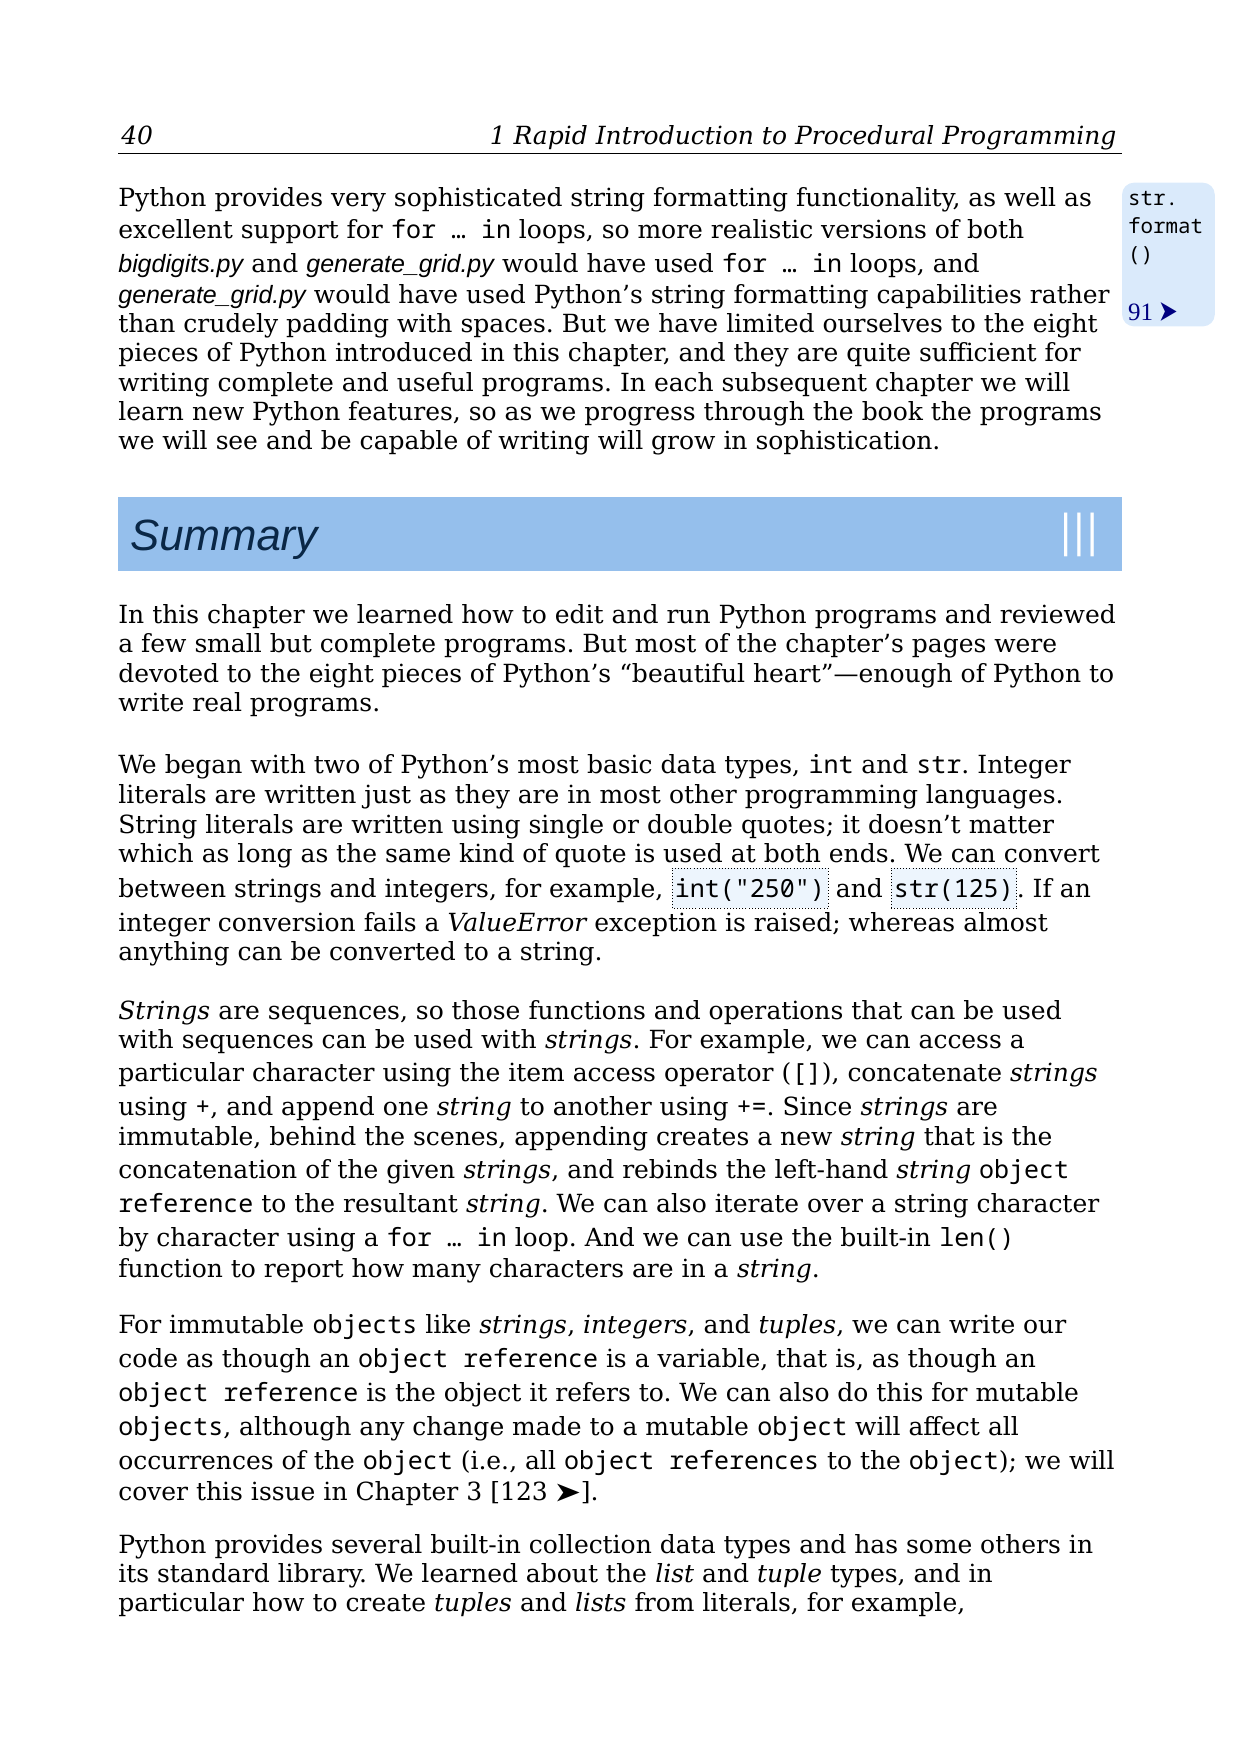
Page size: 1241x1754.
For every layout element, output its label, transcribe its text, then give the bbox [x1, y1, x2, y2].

text Strings are sequences, so those functions and operations that can be used with sequences can be used with strings. For example, we can access a particular character using the item access operator ([]), concatenate strings using +, and append one string to another using +=. Since strings are immutable, behind the scenes, appending creates a new string that is the concatenation of the given strings, and rebinds the left-hand string object reference to the resultant string. We can also iterate over a string character by character using a for … in loop. And we can use the built-in len() function to report how many characters are in a string. [118, 996, 1122, 1283]
text We began with two of Python’s most basic data types, int and str. Integer literals are written just as they are in most other programming languages. String literals are written using single or double quotes; it doesn’t matter which as long as the same kind of quote is used at both ends. We can convert between strings and integers, for example, int("250") and str(125). If an integer conversion fails a ValueError exception is raised; whereas almost anything can be converted to a string. [118, 747, 1122, 967]
text In this chapter we learned how to edit and run Python programs and reviewed a few small but complete programs. But most of the chapter’s pages were devoted to the eight pieces of Python’s “beautiful heart”—enough of Python to write real programs. [118, 600, 1122, 717]
subtitle Summary [118, 497, 1122, 571]
text Python provides very sophisticated string formatting functionality, as well as excellent support for for … in loops, so more realistic versions of both bigdigits.py and generate_grid.py would have used for … in loops, and generate_grid.py would have used Python’s string formatting capabilities rather than crudely padding with spaces. But we have limited ourselves to the eight pieces of Python introduced in this chapter, and they are quite sufficient for writing complete and useful programs. In each subsequent chapter we will learn new Python features, so as we progress through the book the programs we will see and be capable of writing will grow in sophistication. [118, 183, 1122, 455]
text Python provides several built-in collection data types and has some others in its standard library. We learned about the list and tuple types, and in particular how to create tuples and lists from literals, for example, [118, 1530, 1122, 1617]
text For immutable objects like strings, integers, and tuples, we can write our code as though an object reference is a variable, that is, as though an object reference is the object it refers to. We can also do this for mutable objects, although any change made to a mutable object will affect all occurrences of the object (i.e., all object references to the object); we will cover this issue in Chapter 3 [123 ➤]. [118, 1307, 1122, 1506]
text ||| [1039, 506, 1098, 557]
